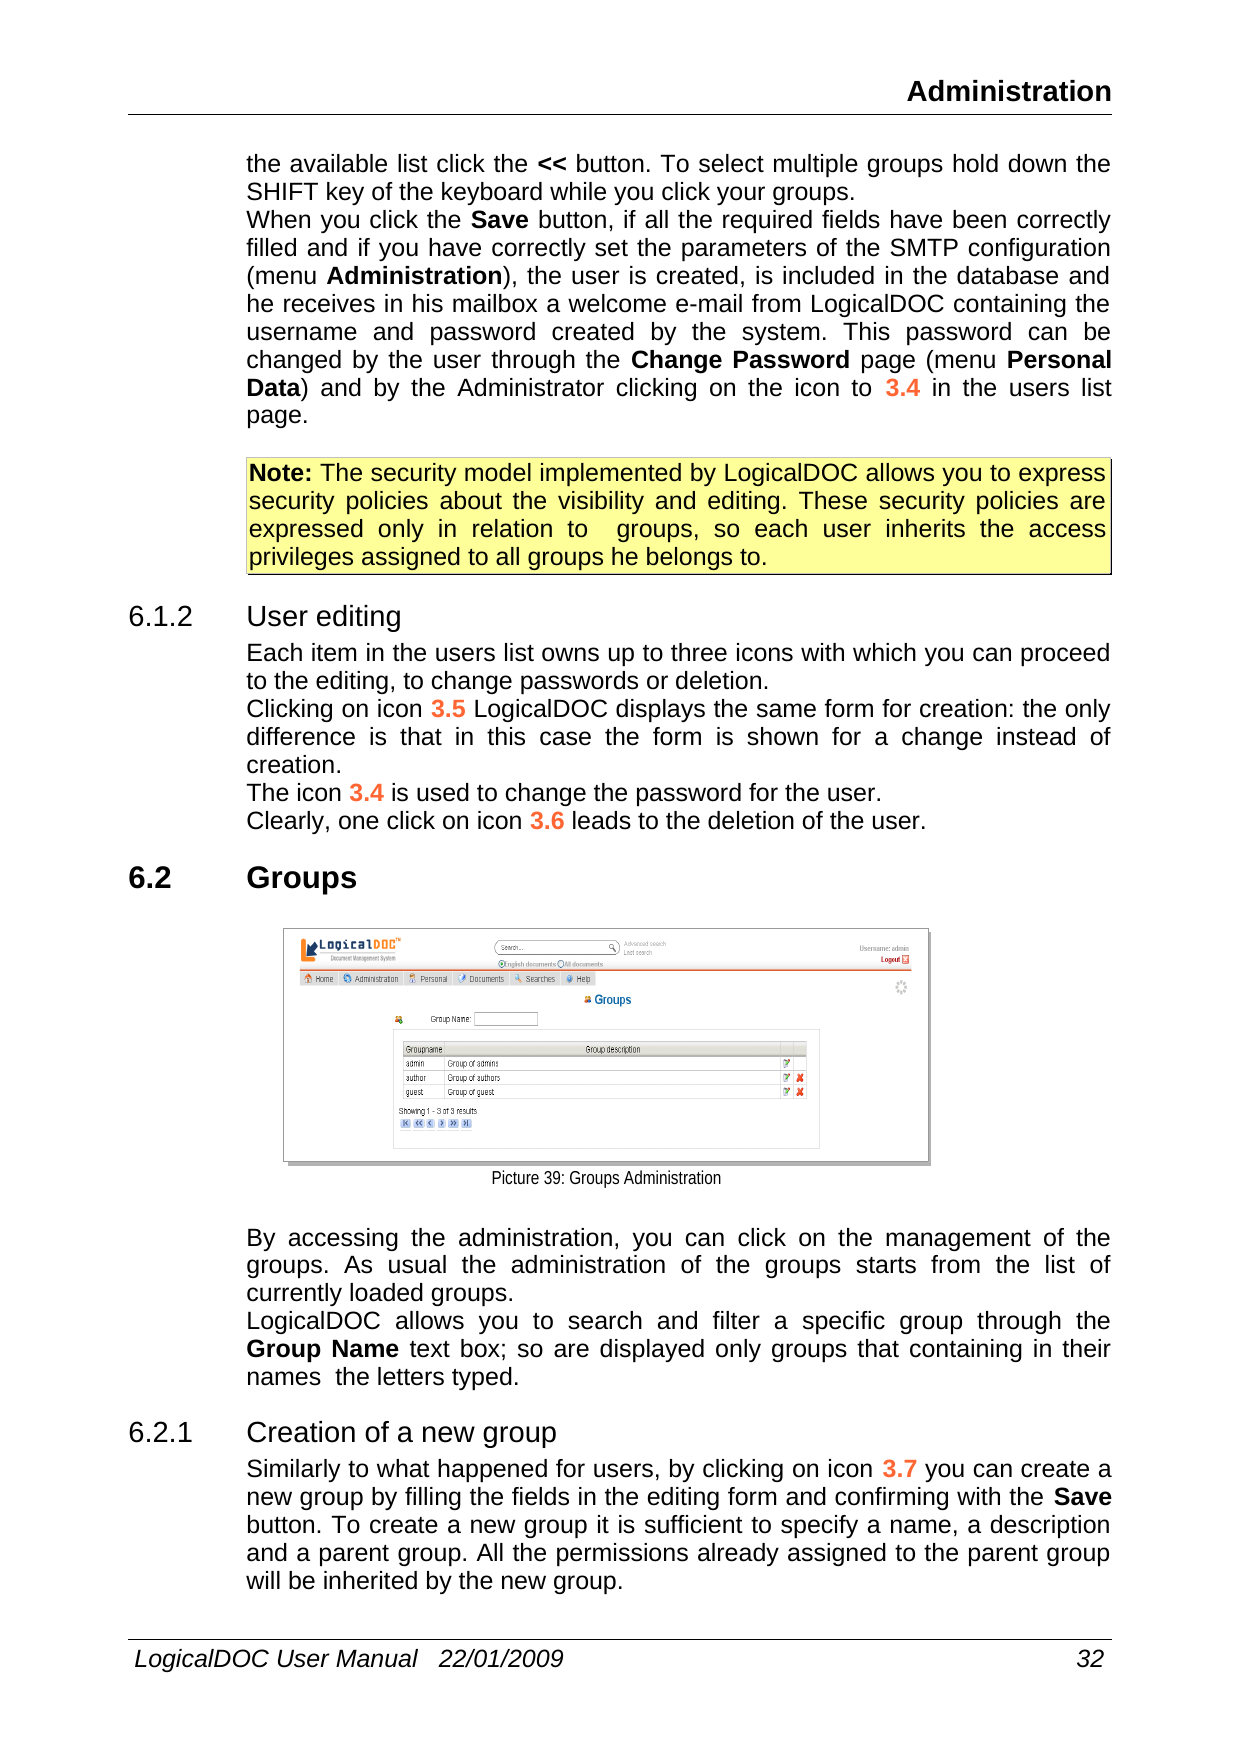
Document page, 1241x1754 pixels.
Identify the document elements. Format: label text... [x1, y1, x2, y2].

subtitle Groups [128, 860, 1112, 894]
text Clicking on icon 3.5 LogicalDOC displays the same form for creation: the only difference is that in this case the form is shown for a change instead of creation. [246, 695, 1112, 779]
text When you click the Save button, if all the required fields have been correctly filled and if you have correctly set the parameters of the SMTP configuration (menu Administration), the user is created, is included in the database and he receives in his mailbox a welcome e-mail from LogicalDOC containing the username and password created by the system. This password can be changed by the user through the Change Password page (menu Personal Data) and by the Administrator clicking on the icon to 3.4 in the users list page. [246, 206, 1112, 429]
picture [299, 936, 912, 1152]
text the available list click the << button. To select multiple groups hold down the SHIFT key of the keyboard while you click your groups. [246, 150, 1112, 206]
text Each item in the users list owns up to three icons with which you can proceed to the editing, to change passwords or deletion. [246, 639, 1112, 695]
text Clearly, one click on icon 3.6 leads to the deletion of the user. [246, 807, 1112, 835]
text LogicalDOC allows you to search and filter a specific group through the Group Name text box; so are displayed only groups that containing in their names the letters typed. [246, 1307, 1112, 1391]
subtitle Creation of a new group [128, 1416, 1112, 1448]
text By accessing the administration, you can click on the management of the groups. As usual the administration of the groups starts from the list of currently loaded groups. [246, 901, 1112, 1307]
text The icon 3.4 is used to change the password for the user. [246, 779, 1112, 807]
text Picture 39: Groups Administration [283, 1162, 929, 1189]
text Similarly to what happened for users, by clicking on icon 3.7 you can create a new group by filling the fields in the editing form and confirming with the Save button. To create a new group it is sufficient to specify a name, a description and a parent group. All the permissions already assigned to the parent group will be inherited by the new group. [246, 1455, 1112, 1594]
text Note: The security model implemented by LogicalDOC allows you to express security policies about the visibility and editing. These security policies are expressed only in relation to groups, so each user inherits the access privileges assigned to all groups he belongs to. [247, 458, 1110, 573]
subtitle User editing [128, 600, 1112, 633]
